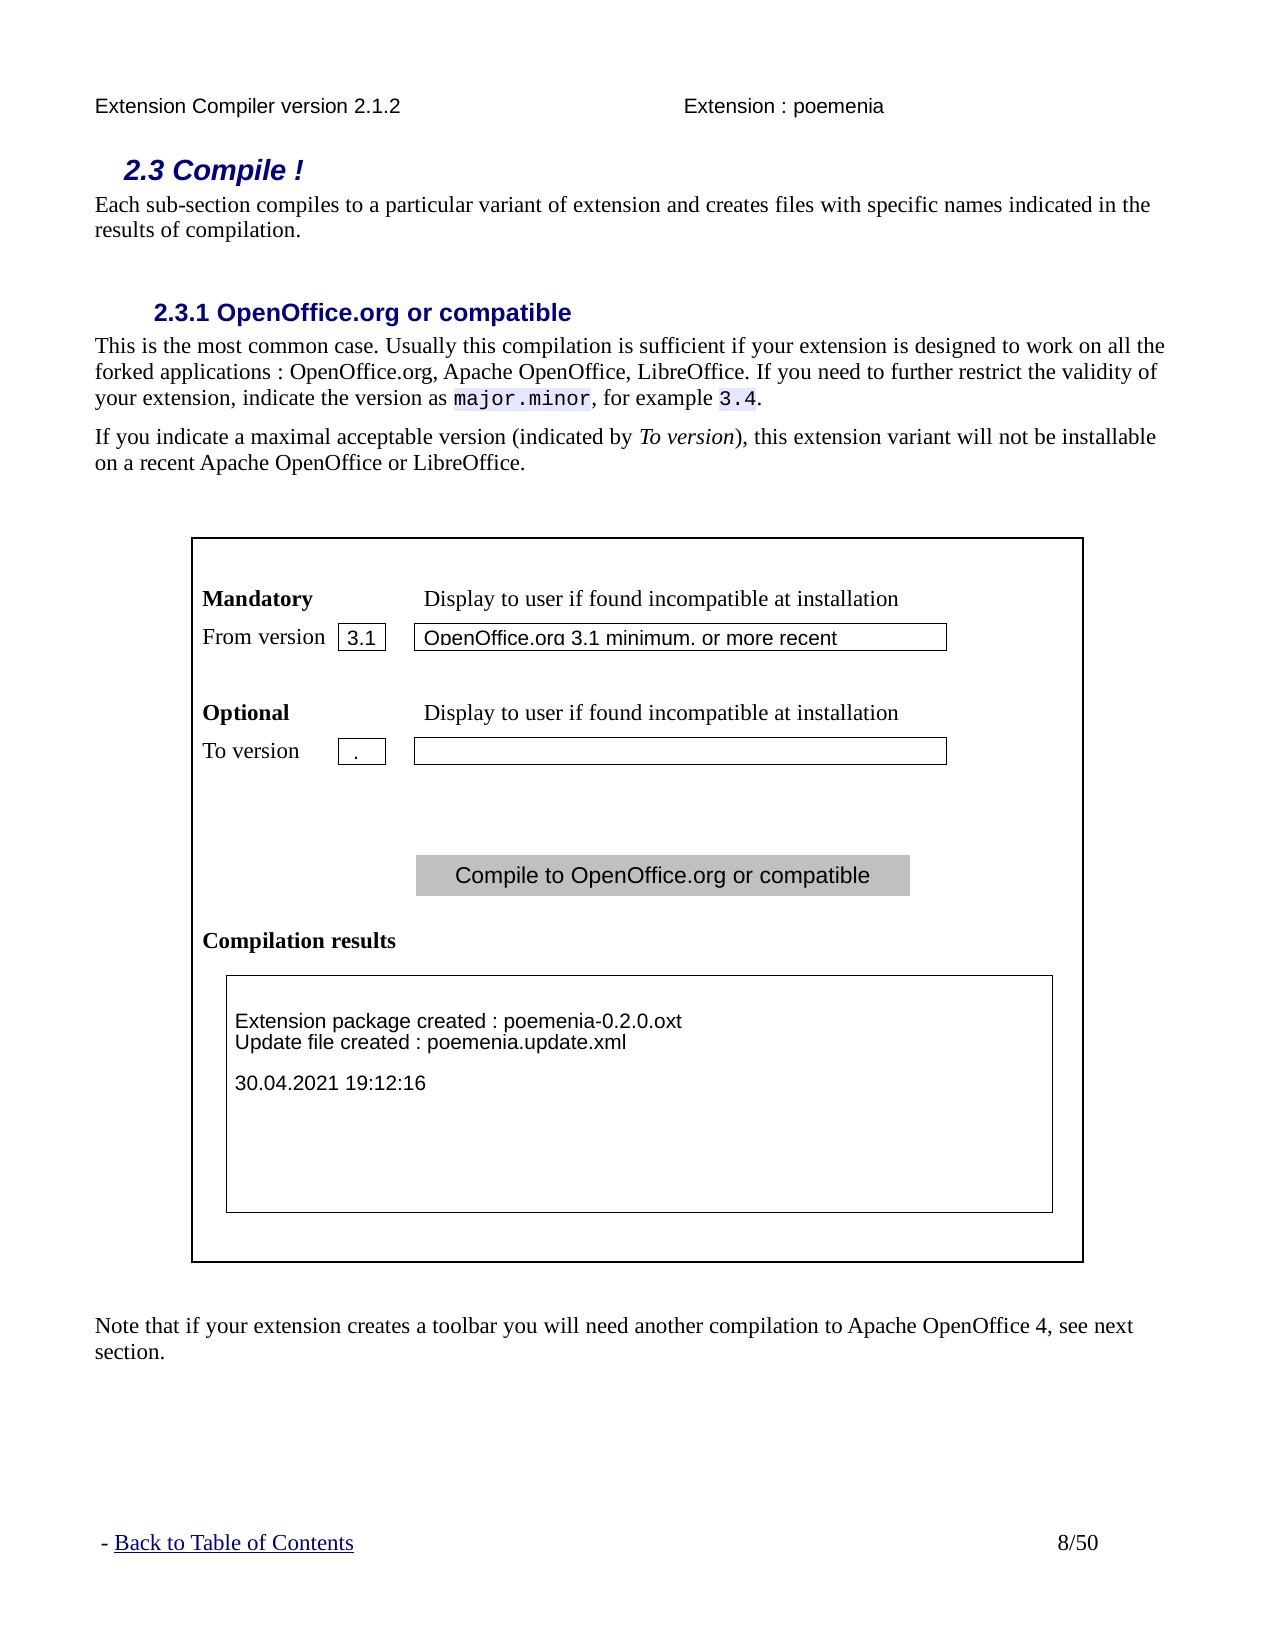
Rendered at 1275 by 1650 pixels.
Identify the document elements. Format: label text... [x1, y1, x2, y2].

text Each sub-section compiles to a particular variant of extension and creates files with specific names indicated in the results of compilation. [94, 192, 1181, 243]
text [386, 738, 414, 764]
text To version [202, 738, 338, 764]
text [947, 738, 1073, 764]
text This is the most common case. Usually this compilation is sufficient if your extension is designed to work on all the forked applications : OpenOffice.org, Apache OpenOffice, LibreOffice. If you need to further restrict the validity of your extension, indicate the version as major.minor, for example 3.4. [94, 333, 1181, 411]
text Compilation results [202, 928, 1073, 954]
subtitle OpenOffice.org or compatible [153, 299, 1181, 327]
text Note that if your extension creates a toolbar you will need another compilation to Apache OpenOffice 4, see next section. [94, 1313, 1181, 1364]
text If you indicate a maximal acceptable version (indicated by To version), this extension variant will not be installable on a recent Apache OpenOffice or LibreOffice. [94, 424, 1181, 475]
subtitle Compile ! [124, 153, 1181, 186]
text [386, 624, 414, 650]
text Mandatory Display to user if found incompatible at installation [202, 586, 1073, 612]
text [947, 624, 1073, 650]
text From version [202, 624, 338, 650]
text Optional Display to user if found incompatible at installation [202, 700, 1073, 726]
